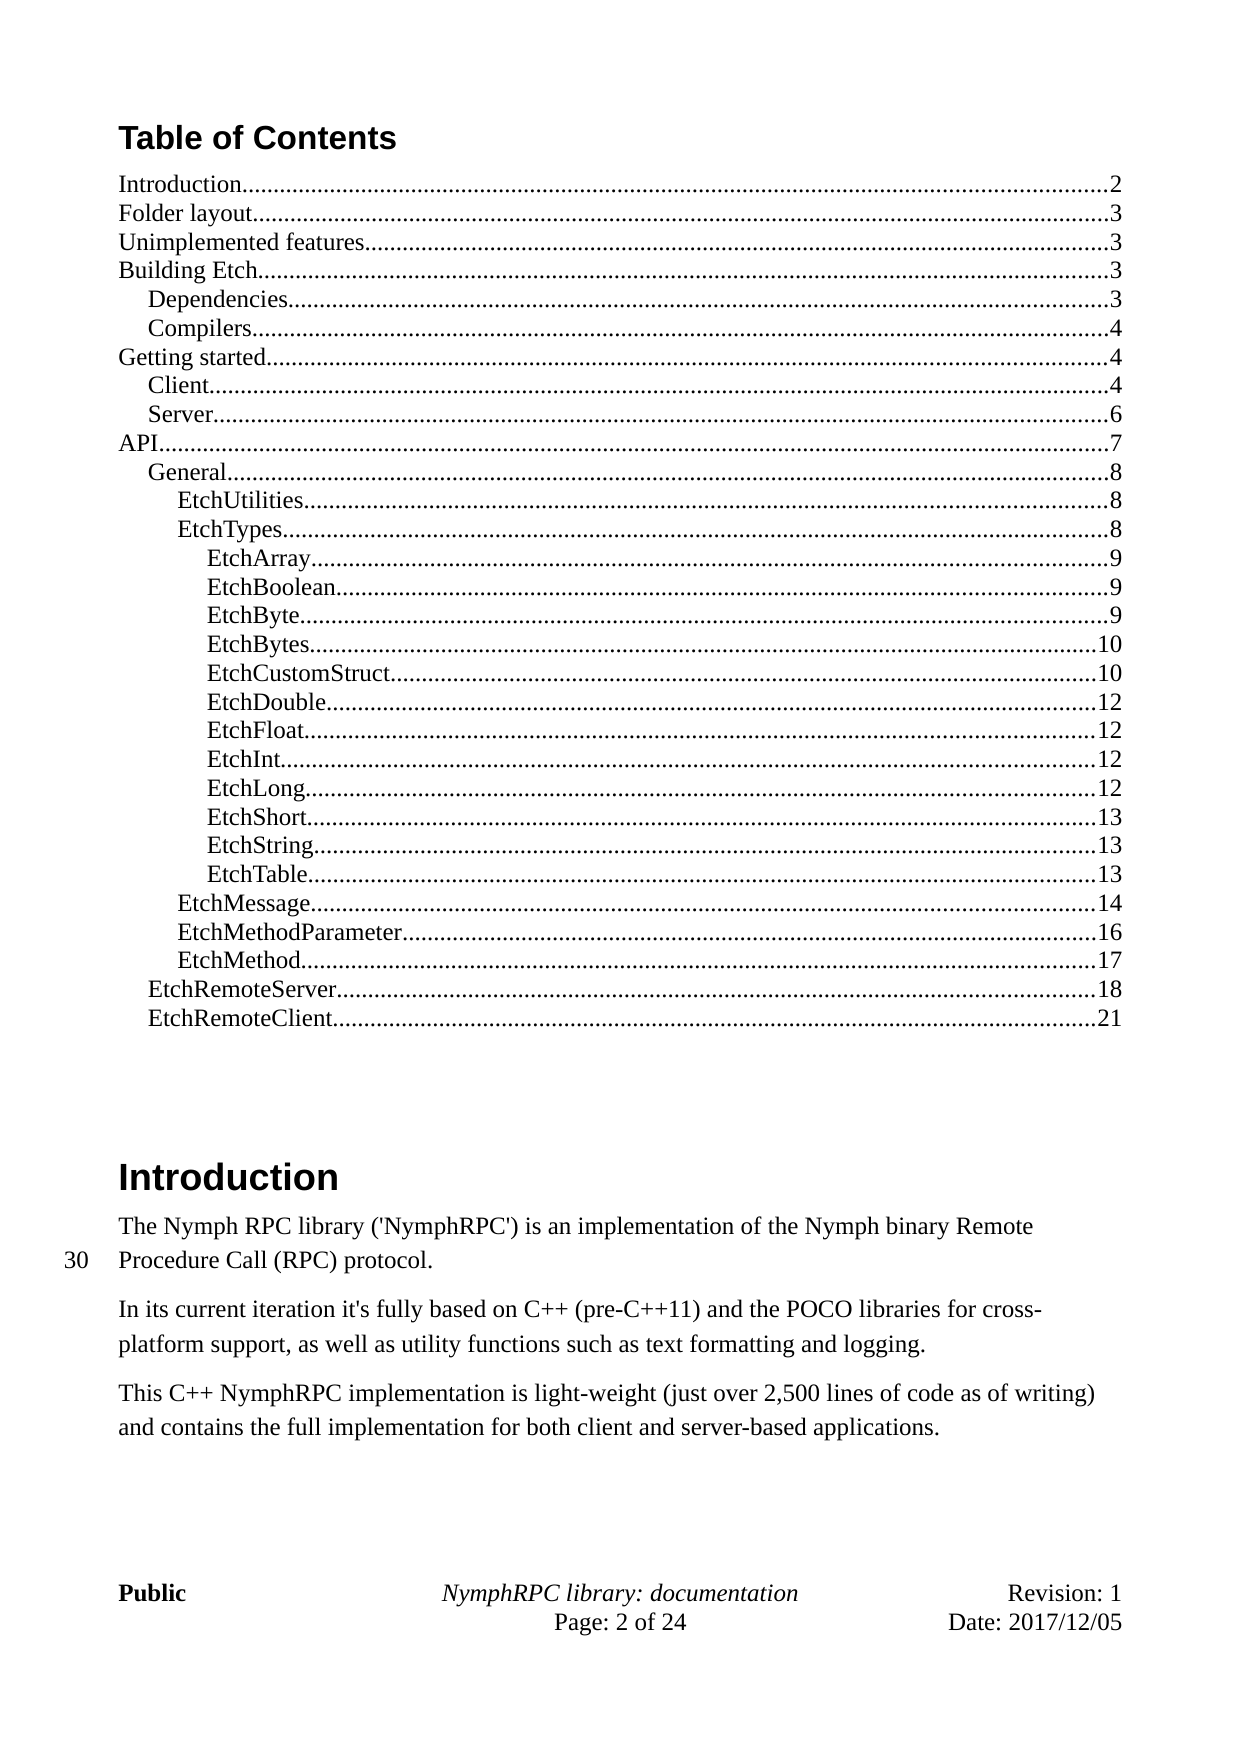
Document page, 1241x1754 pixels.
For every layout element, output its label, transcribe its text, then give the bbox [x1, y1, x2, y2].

text Client 4 [148, 370, 1122, 399]
text EtchBoolean 9 [207, 572, 1122, 600]
text EtchMethodParameter 16 [177, 917, 1122, 945]
text The Nymph RPC library ('NymphRPC') is an implementation of the Nymph binary Remote Procedure Call (RPC) protocol. [118, 1211, 1122, 1274]
text EtchFloat 12 [207, 715, 1122, 744]
text General 8 [148, 457, 1122, 485]
text EtchDouble 12 [207, 687, 1122, 715]
text EtchShort 13 [207, 802, 1122, 830]
subtitle Introduction [118, 1155, 1122, 1198]
text Getting started 4 [118, 342, 1122, 370]
text Introduction 2 [118, 169, 1122, 198]
text EtchByte 9 [207, 600, 1122, 629]
text EtchBytes 10 [207, 629, 1122, 658]
text Server 6 [148, 399, 1122, 428]
text EtchTypes 8 [177, 514, 1122, 543]
text Compilers 4 [148, 313, 1122, 342]
text EtchInt 12 [207, 744, 1122, 773]
text This C++ NymphRPC implementation is light-weight (just over 2,500 lines of code as of writing) and contains the full implementation for both client and server-based applications. [118, 1378, 1122, 1441]
text Unimplemented features 3 [118, 227, 1122, 255]
text EtchMessage 14 [177, 888, 1122, 917]
text Folder layout 3 [118, 198, 1122, 227]
text EtchArray 9 [207, 543, 1122, 572]
text Dependencies 3 [148, 284, 1122, 313]
text EtchRemoteClient 21 [148, 1003, 1122, 1032]
text EtchTable 13 [207, 859, 1122, 888]
text API 7 [118, 428, 1122, 457]
text EtchCustomStruct 10 [207, 658, 1122, 687]
text Building Etch 3 [118, 255, 1122, 284]
text In its current iteration it's fully based on C++ (pre-C++11) and the POCO libraries for cross-platform support, as well as utility functions such as text formatting and logging. [118, 1294, 1122, 1358]
text EtchRemoteServer 18 [148, 974, 1122, 1003]
text EtchMethod 17 [177, 945, 1122, 974]
text EtchString 13 [207, 830, 1122, 859]
text EtchLong 12 [207, 773, 1122, 802]
text EtchUtilities 8 [177, 485, 1122, 514]
subtitle Table of Contents [118, 118, 1122, 157]
